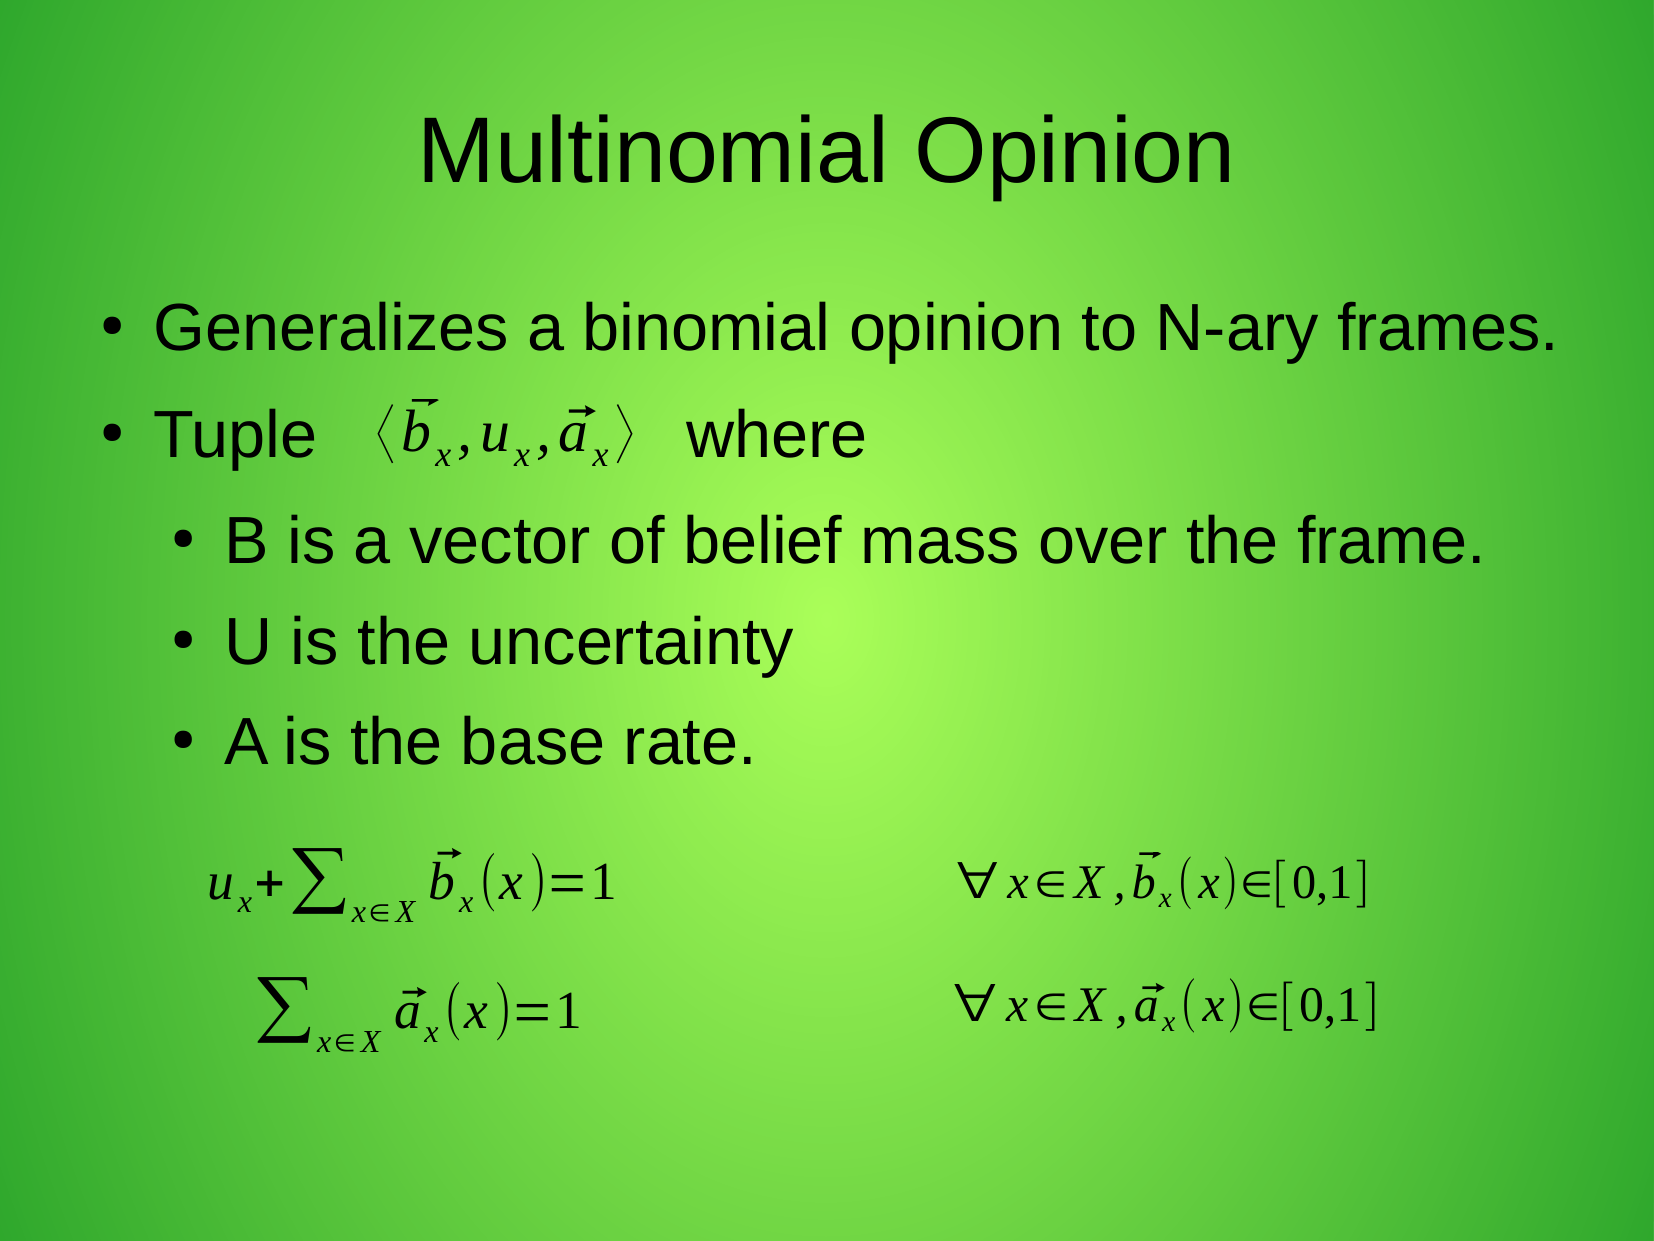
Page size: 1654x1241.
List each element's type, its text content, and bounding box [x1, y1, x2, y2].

title Multinomial Opinion [82, 47, 1571, 252]
chart [240, 975, 596, 1060]
chart [943, 852, 1381, 916]
chart [360, 399, 650, 475]
list Generalizes a binomial opinion to N-ary frames. Tuple where B is a vector of belief mass over the frame. U is the uncertainty A is the base rate. [82, 290, 1571, 1010]
chart [194, 845, 631, 931]
chart [940, 975, 1391, 1039]
